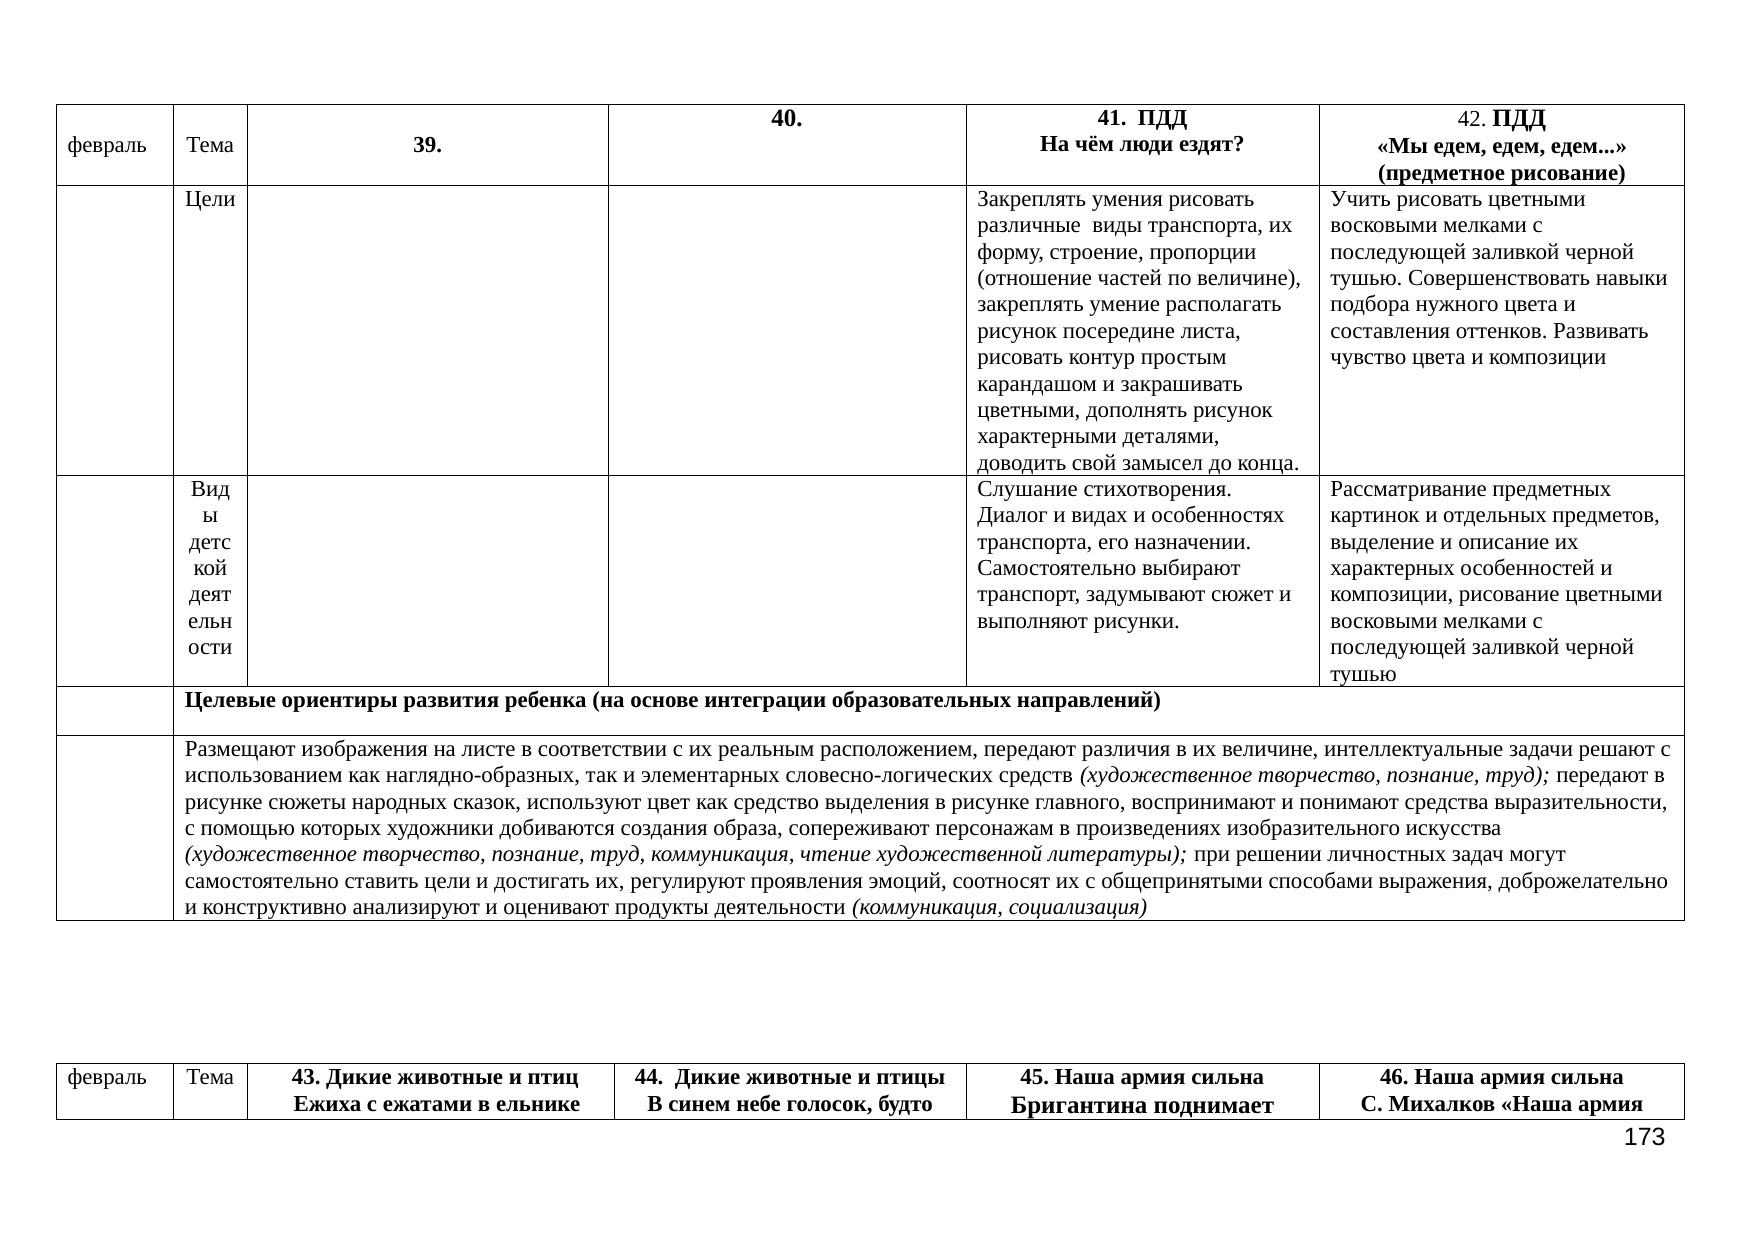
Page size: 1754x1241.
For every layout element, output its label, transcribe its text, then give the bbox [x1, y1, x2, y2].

table_header февраль [57, 1064, 173, 1118]
table_cell Целевые ориентиры развития ребенка (на основе интеграции образовательных направлений) [174, 687, 1684, 735]
table_cell [248, 476, 608, 686]
table_cell [609, 476, 966, 686]
table_cell Учить рисовать цветными восковыми мелками с последующей заливкой черной тушью. Совершенствовать навыки подбора нужного цвета и составления оттенков. Развивать чувство цвета и композиции [1320, 186, 1684, 475]
table_header февраль [57, 105, 173, 185]
table_cell Виды детской деятельности [174, 476, 247, 686]
table_cell Слушание стихотворения. Диалог и видах и особенностях транспорта, его назначении. Самостоятельно выбирают транспорт, задумывают сюжет и выполняют рисунки. [967, 476, 1319, 686]
table_header Тема [174, 1064, 247, 1118]
table_cell [57, 736, 173, 919]
table_header 43. Дикие животные и птиц Ежиха с ежатами в ельнике [248, 1064, 614, 1118]
table_cell Рассматривание предметных картинок и отдельных предметов, выделение и описание их характерных особенностей и композиции, рисование цветными восковыми мелками с последующей заливкой черной тушью [1320, 476, 1684, 686]
table_header 45. Наша армия сильна Бригантина поднимает [967, 1064, 1319, 1118]
table_header 46. Наша армия сильна С. Михалков «Наша армия [1320, 1064, 1684, 1118]
table_cell Размещают изображения на листе в соответствии с их реальным расположением, передают различия в их величине, интеллектуальные задачи решают с использованием как наглядно-образных, так и элементарных словесно-логических средств (художественное творчество, познание, труд); передают в рисунке сюжеты народных сказок, используют цвет как средство выделения в рисунке главного, воспринимают и понимают средства выразительности, с помощью которых художники добиваются создания образа, сопереживают персонажам в произведениях изобразительного искусства (художественное творчество, познание, труд, коммуникация, чтение художественной литературы); при решении личностных задач могут самостоятельно ставить цели и достигать их, регулируют проявления эмоций, соотносят их с общепринятыми способами выражения, доброжелательно и конструктивно анализируют и оценивают продукты деятельности (коммуникация, социализация) [174, 736, 1684, 919]
table_cell Закреплять умения рисовать различные виды транспорта, их форму, строение, пропорции (отношение частей по величине), закреплять умение располагать рисунок посередине листа, рисовать контур простым карандашом и закрашивать цветными, дополнять рисунок характерными деталями, доводить свой замысел до конца. [967, 186, 1319, 475]
table_header 42. ПДД «Мы едем, едем, едем...» (предметное рисование) [1320, 105, 1684, 185]
table_cell [609, 186, 966, 475]
table_header 44. Дикие животные и птицы В синем небе голосок, будто [615, 1064, 966, 1118]
table_cell [57, 687, 173, 735]
table_header 40. [609, 105, 966, 185]
table_cell [57, 476, 173, 686]
table_cell [248, 186, 608, 475]
table_header 41. ПДД На чём люди ездят? [967, 105, 1319, 185]
table_cell Цели [174, 186, 247, 475]
table_header 39. [248, 105, 608, 185]
table_cell [57, 186, 173, 475]
table_header Тема [174, 105, 247, 185]
